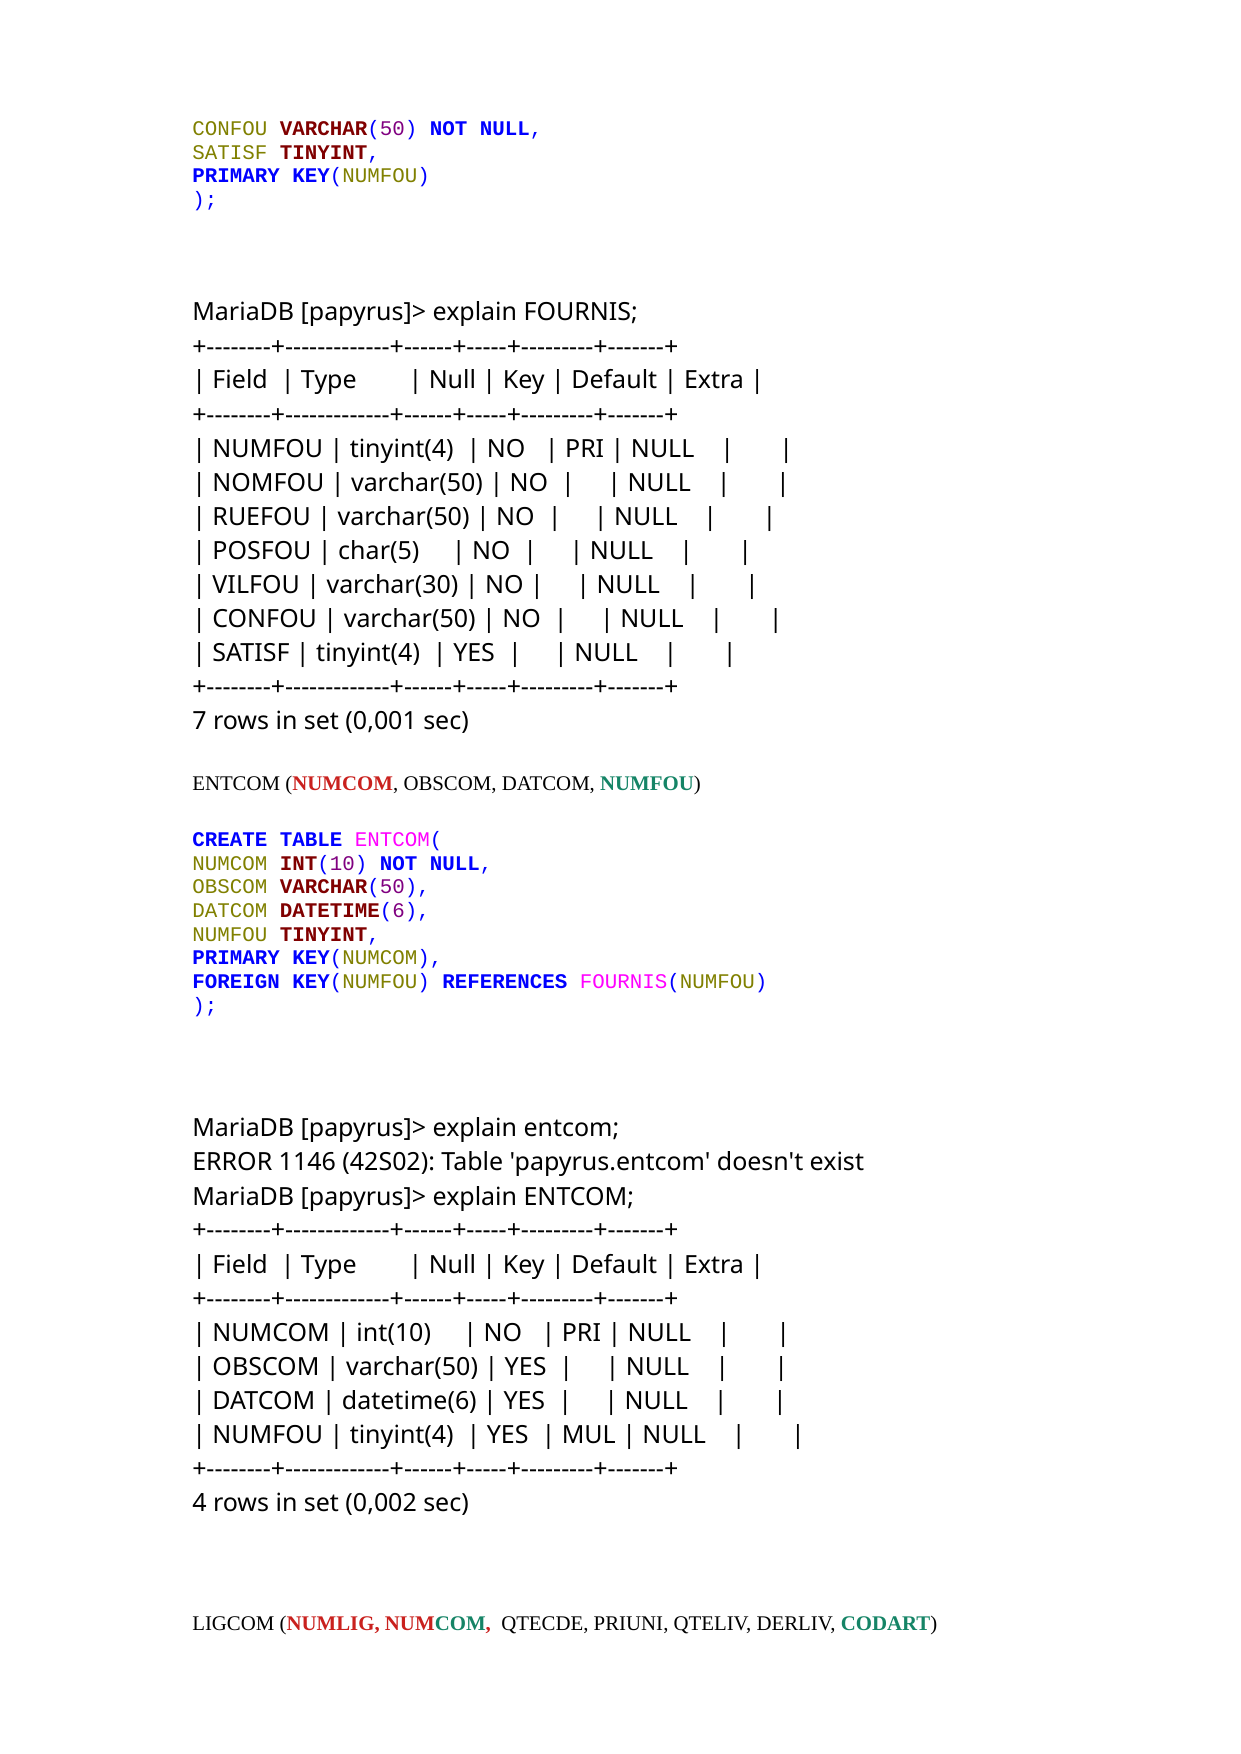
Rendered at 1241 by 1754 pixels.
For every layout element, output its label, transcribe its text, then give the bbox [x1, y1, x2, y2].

text | NUMCOM | int(10) | NO | PRI | NULL | | [192, 1314, 1122, 1348]
text +--------+-------------+------+-----+---------+-------+ [192, 1280, 1122, 1314]
text | NUMFOU | tinyint(4) | YES | MUL | NULL | | [192, 1417, 1122, 1451]
text | NOMFOU | varchar(50) | NO | | NULL | | [192, 464, 1122, 498]
text ENTCOM (NUMCOM, OBSCOM, DATCOM, NUMFOU) [192, 771, 1122, 795]
text | RUEFOU | varchar(50) | NO | | NULL | | [192, 498, 1122, 532]
text | Field | Type | Null | Key | Default | Extra | [192, 362, 1122, 396]
text +--------+-------------+------+-----+---------+-------+ [192, 328, 1122, 362]
text | POSFOU | char(5) | NO | | NULL | | [192, 532, 1122, 567]
text LIGCOM (NUMLIG, NUMCOM, QTECDE, PRIUNI, QTELIV, DERLIV, CODART) [192, 1587, 1122, 1635]
text MariaDB [papyrus]> explain FOURNIS; [192, 294, 1122, 328]
text +--------+-------------+------+-----+---------+-------+ [192, 1212, 1122, 1246]
text | OBSCOM | varchar(50) | YES | | NULL | | [192, 1348, 1122, 1382]
text FOREIGN KEY(NUMFOU) REFERENCES FOURNIS(NUMFOU) [118, 971, 1122, 994]
text PRIMARY KEY(NUMCOM), [118, 947, 1122, 971]
text MariaDB [papyrus]> explain ENTCOM; [192, 1178, 1122, 1212]
text CONFOU VARCHAR(50) NOT NULL, [118, 118, 1122, 142]
text OBSCOM VARCHAR(50), [118, 876, 1122, 900]
text | NUMFOU | tinyint(4) | NO | PRI | NULL | | [192, 430, 1122, 464]
text ERROR 1146 (42S02): Table 'papyrus.entcom' doesn't exist [192, 1144, 1122, 1178]
text SATISF TINYINT, [118, 142, 1122, 165]
text CREATE TABLE ENTCOM( [192, 829, 1122, 853]
text NUMCOM INT(10) NOT NULL, [118, 853, 1122, 876]
text MariaDB [papyrus]> explain entcom; [192, 1110, 1122, 1144]
text | DATCOM | datetime(6) | YES | | NULL | | [192, 1382, 1122, 1417]
text | CONFOU | varchar(50) | NO | | NULL | | [192, 601, 1122, 635]
text ); [118, 994, 1122, 1018]
text ); [118, 189, 1122, 213]
text | Field | Type | Null | Key | Default | Extra | [192, 1246, 1122, 1280]
text 7 rows in set (0,001 sec) [192, 703, 1122, 737]
text PRIMARY KEY(NUMFOU) [118, 165, 1122, 189]
text | VILFOU | varchar(30) | NO | | NULL | | [192, 567, 1122, 601]
text NUMFOU TINYINT, [118, 924, 1122, 947]
text +--------+-------------+------+-----+---------+-------+ [192, 669, 1122, 703]
text 4 rows in set (0,002 sec) [192, 1485, 1122, 1519]
text DATCOM DATETIME(6), [118, 900, 1122, 924]
text | SATISF | tinyint(4) | YES | | NULL | | [192, 635, 1122, 669]
text +--------+-------------+------+-----+---------+-------+ [192, 396, 1122, 430]
text +--------+-------------+------+-----+---------+-------+ [192, 1451, 1122, 1485]
